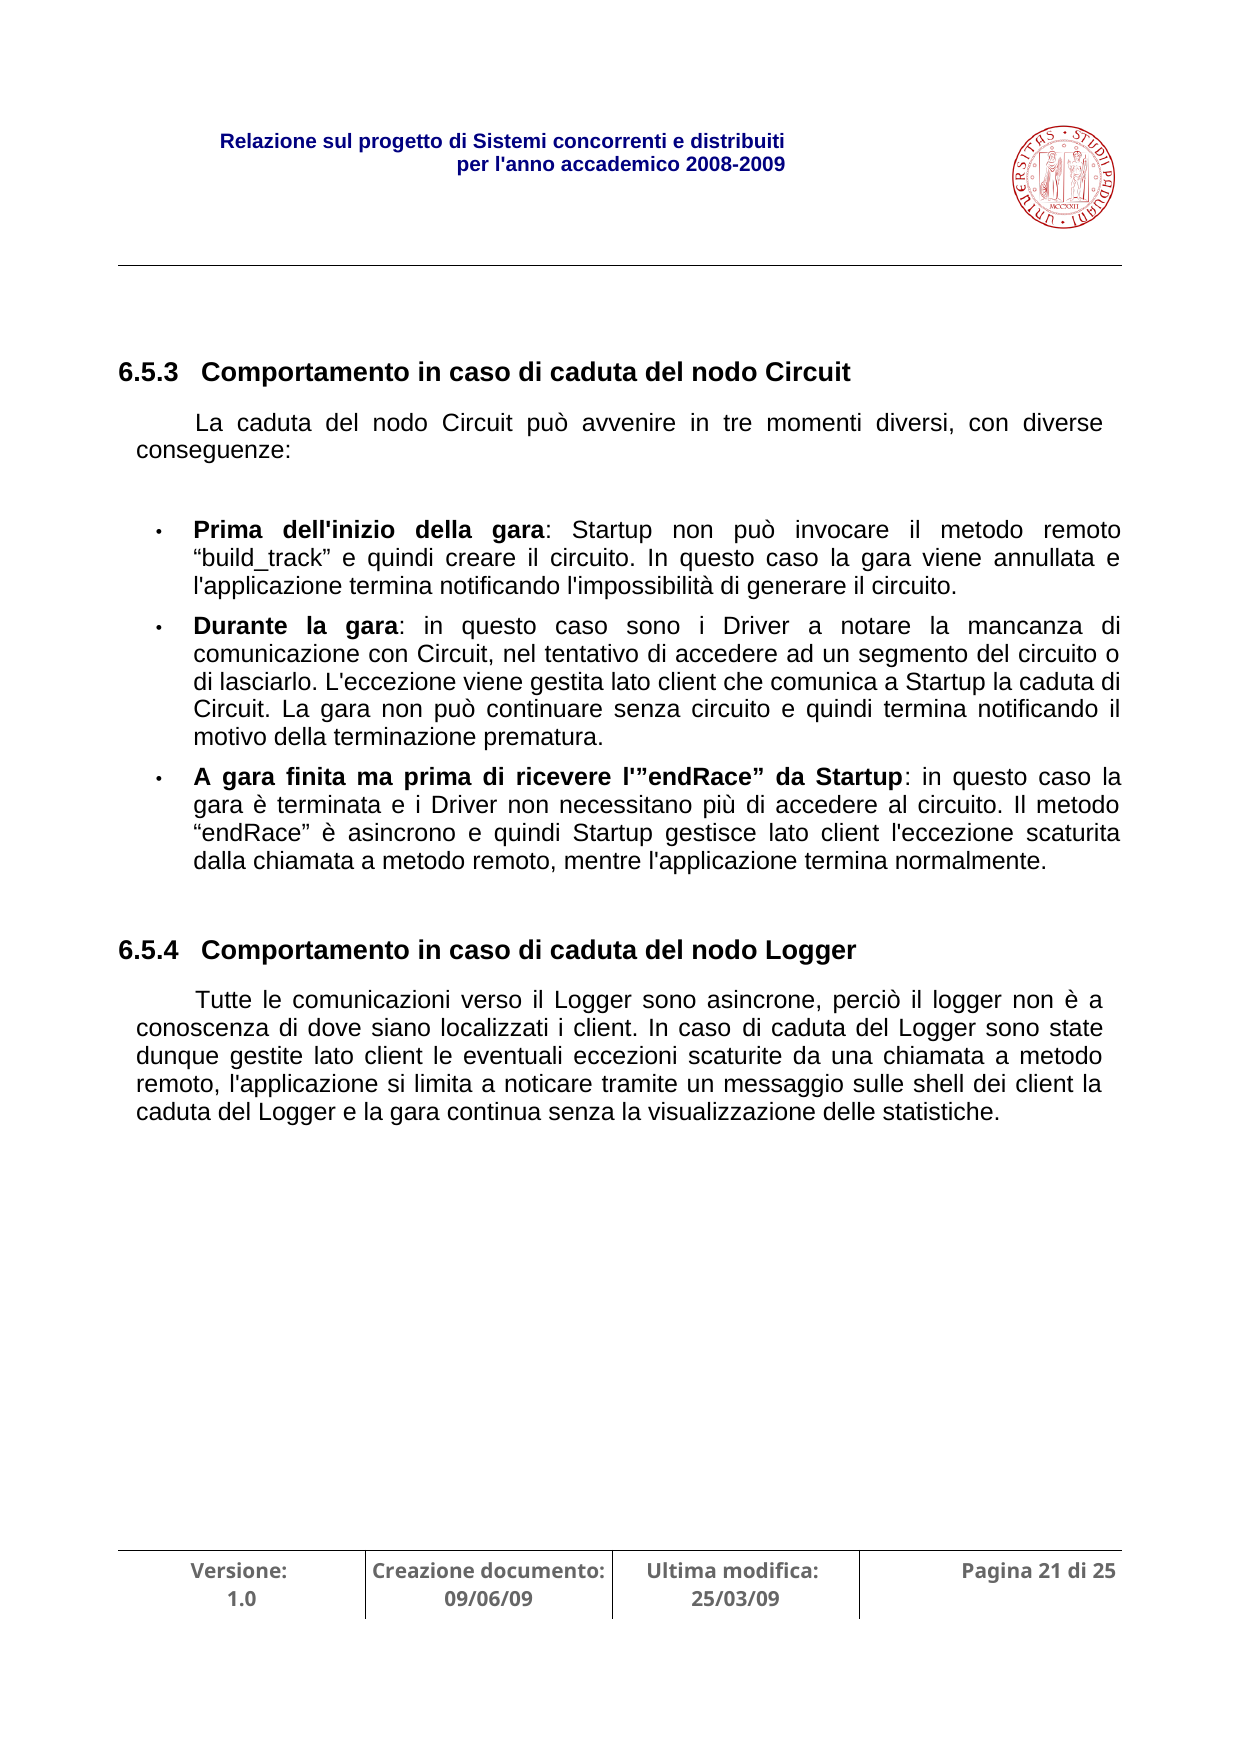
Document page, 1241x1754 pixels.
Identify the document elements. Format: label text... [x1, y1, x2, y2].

subtitle Comportamento in caso di caduta del nodo Logger [118, 935, 1122, 965]
list Prima dell'inizio della gara: Startup non può invocare il metodo remoto “build_track” e quindi creare il circuito. In questo caso la gara viene annullata e l'applicazione termina notificando l'impossibilità di generare il circuito. [156, 516, 1122, 599]
subtitle Comportamento in caso di caduta del nodo Circuit [118, 357, 1122, 388]
text Tutte le comunicazioni verso il Logger sono asincrone, perciò il logger non è a conoscenza di dove siano localizzati i client. In caso di caduta del Logger sono state dunque gestite lato client le eventuali eccezioni scaturite da una chiamata a metodo remoto, l'applicazione si limita a noticare tramite un messaggio sulle shell dei client la caduta del Logger e la gara continua senza la visualizzazione delle statistiche. [136, 986, 1104, 1126]
picture [1010, 123, 1117, 231]
list A gara finita ma prima di ricevere l'”endRace” da Startup: in questo caso la gara è terminata e i Driver non necessitano più di accedere al circuito. Il metodo “endRace” è asincrono e quindi Startup gestisce lato client l'eccezione scaturita dalla chiamata a metodo remoto, mentre l'applicazione termina normalmente. [156, 763, 1122, 874]
list Durante la gara: in questo caso sono i Driver a notare la mancanza di comunicazione con Circuit, nel tentativo di accedere ad un segmento del circuito o di lasciarlo. L'eccezione viene gestita lato client che comunica a Startup la caduta di Circuit. La gara non può continuare senza circuito e quindi termina notificando il motivo della terminazione prematura. [156, 611, 1122, 751]
text La caduta del nodo Circuit può avvenire in tre momenti diversi, con diverse conseguenze: [136, 408, 1104, 464]
